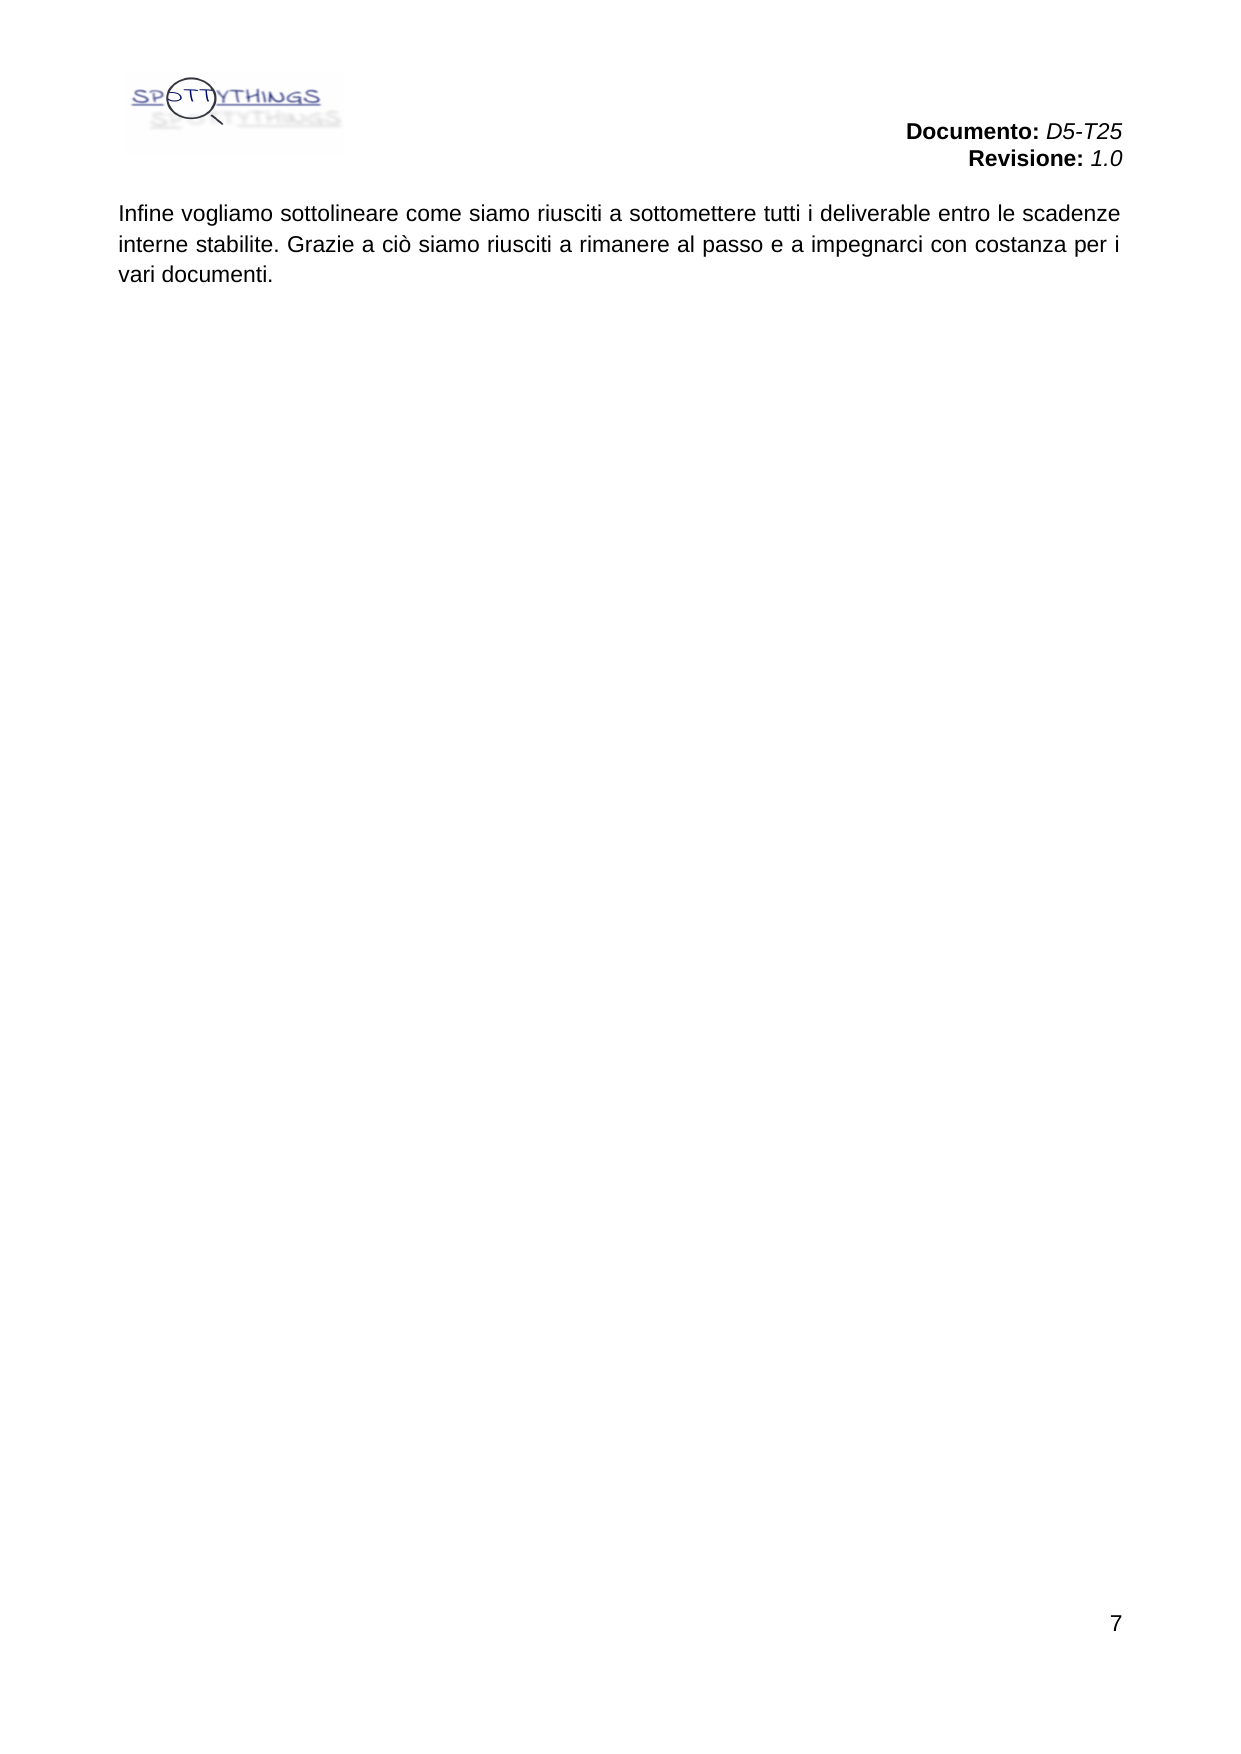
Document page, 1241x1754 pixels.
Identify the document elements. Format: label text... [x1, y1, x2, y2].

picture [123, 73, 345, 156]
text Infine vogliamo sottolineare come siamo riusciti a sottomettere tutti i deliverable entro le scadenze interne stabilite. Grazie a ciò siamo riusciti a rimanere al passo e a impegnarci con costanza per i vari documenti. [118, 200, 1122, 287]
